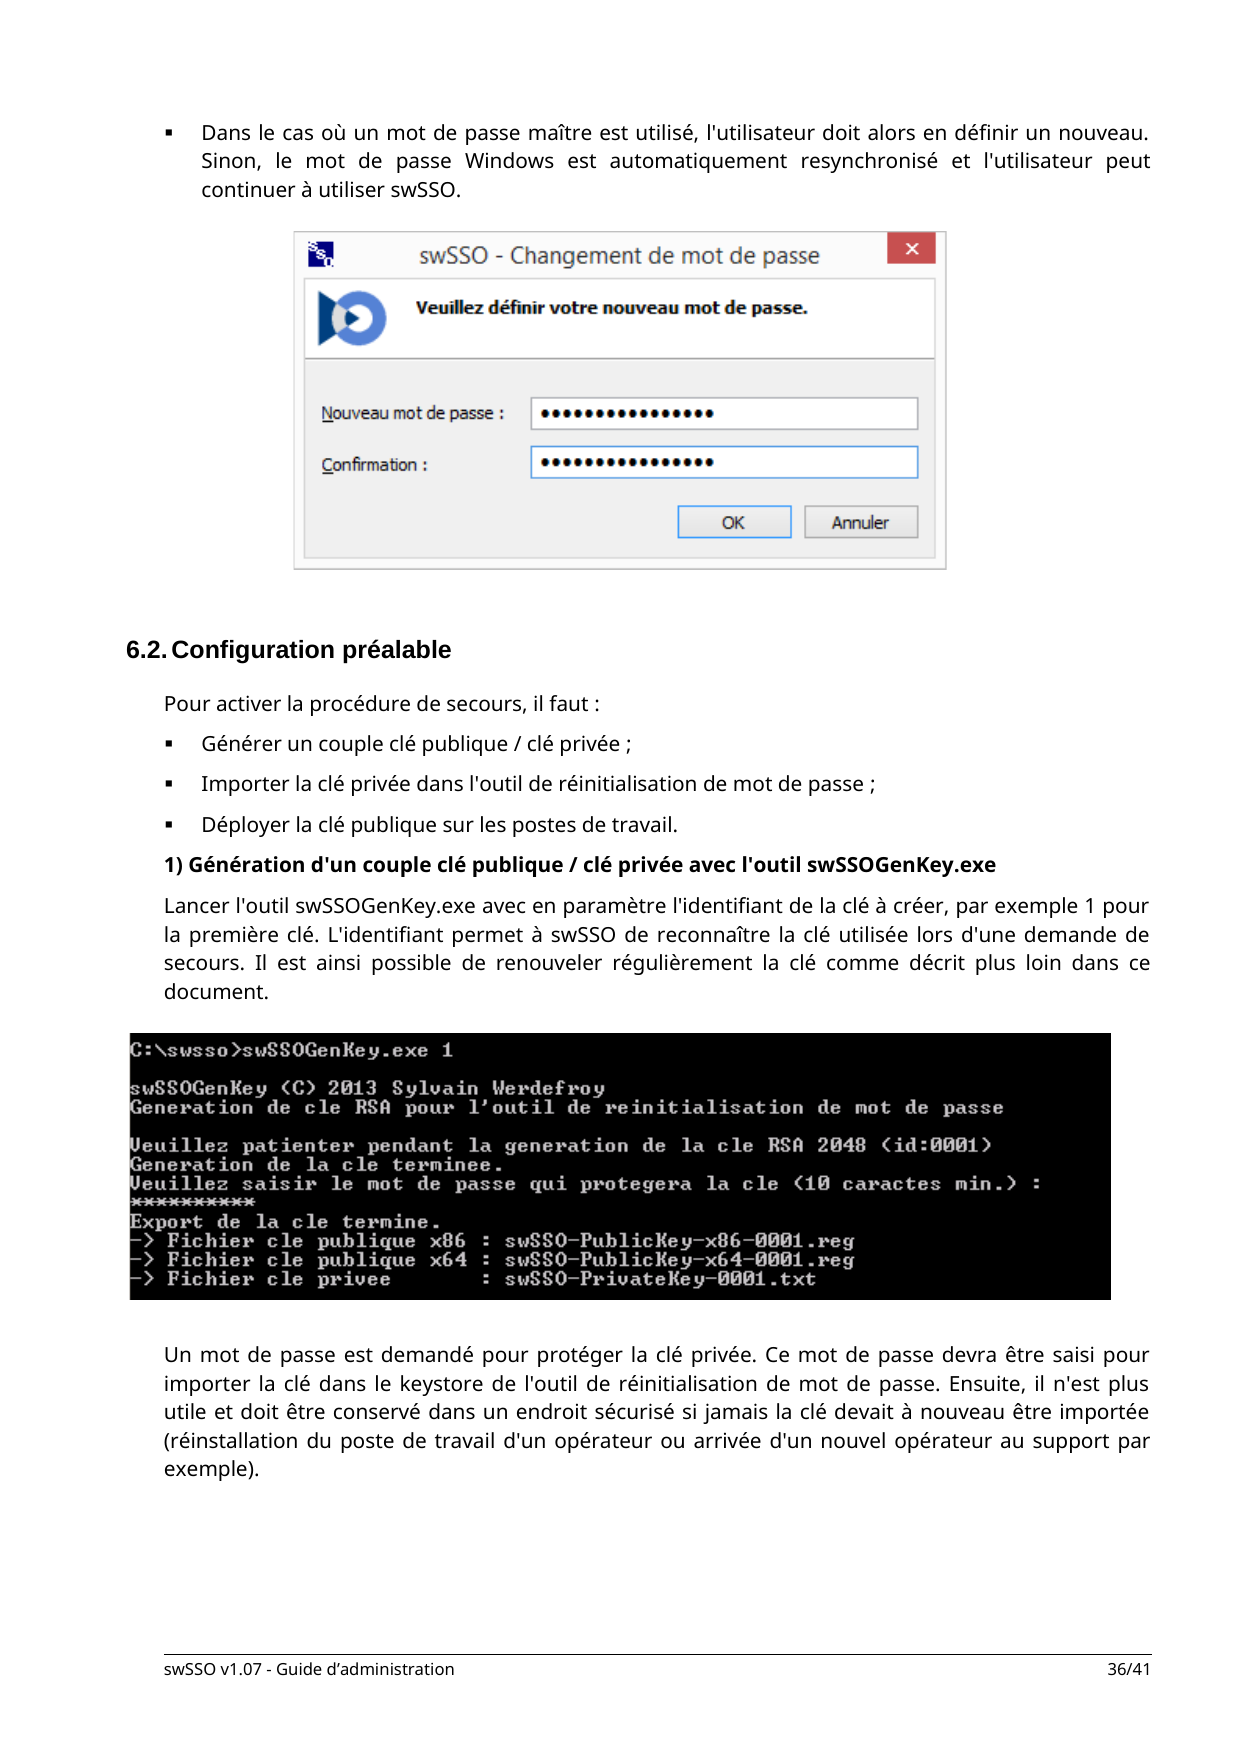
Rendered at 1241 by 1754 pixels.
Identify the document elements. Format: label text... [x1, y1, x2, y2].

text 1) Génération d'un couple clé publique / clé privée avec l'outil swSSOGenKey.exe [164, 851, 1152, 879]
list Déployer la clé publique sur les postes de travail. [164, 810, 1152, 838]
list Dans le cas où un mot de passe maître est utilisé, l'utilisateur doit alors en définir un nouveau. Sinon, le mot de passe Windows est automatiquement resynchronisé et l'utilisateur peut continuer à utiliser swSSO. [164, 118, 1152, 203]
list Générer un couple clé publique / clé privée ; [164, 729, 1152, 758]
text Un mot de passe est demandé pour protéger la clé privée. Ce mot de passe devra être saisi pour importer la clé dans le keystore de l'outil de réinitialisation de mot de passe. Ensuite, il n'est plus utile et doit être conservé dans un endroit sécurisé si jamais la clé devait à nouveau être importée (réinstallation du poste de travail d'un opérateur ou arrivée d'un nouvel opérateur au support par exemple). [164, 1340, 1152, 1483]
subtitle Configuration préalable [126, 635, 1152, 664]
picture [293, 231, 947, 570]
list Importer la clé privée dans l'outil de réinitialisation de mot de passe ; [164, 769, 1152, 798]
text Lancer l'outil swSSOGenKey.exe avec en paramètre l'identifiant de la clé à créer, par exemple 1 pour la première clé. L'identifiant permet à swSSO de reconnaître la clé utilisée lors d'une demande de secours. Il est ainsi possible de renouveler régulièrement la clé comme décrit plus loin dans ce document. [164, 892, 1152, 1005]
text Pour activer la procédure de secours, il faut : [164, 689, 1152, 717]
